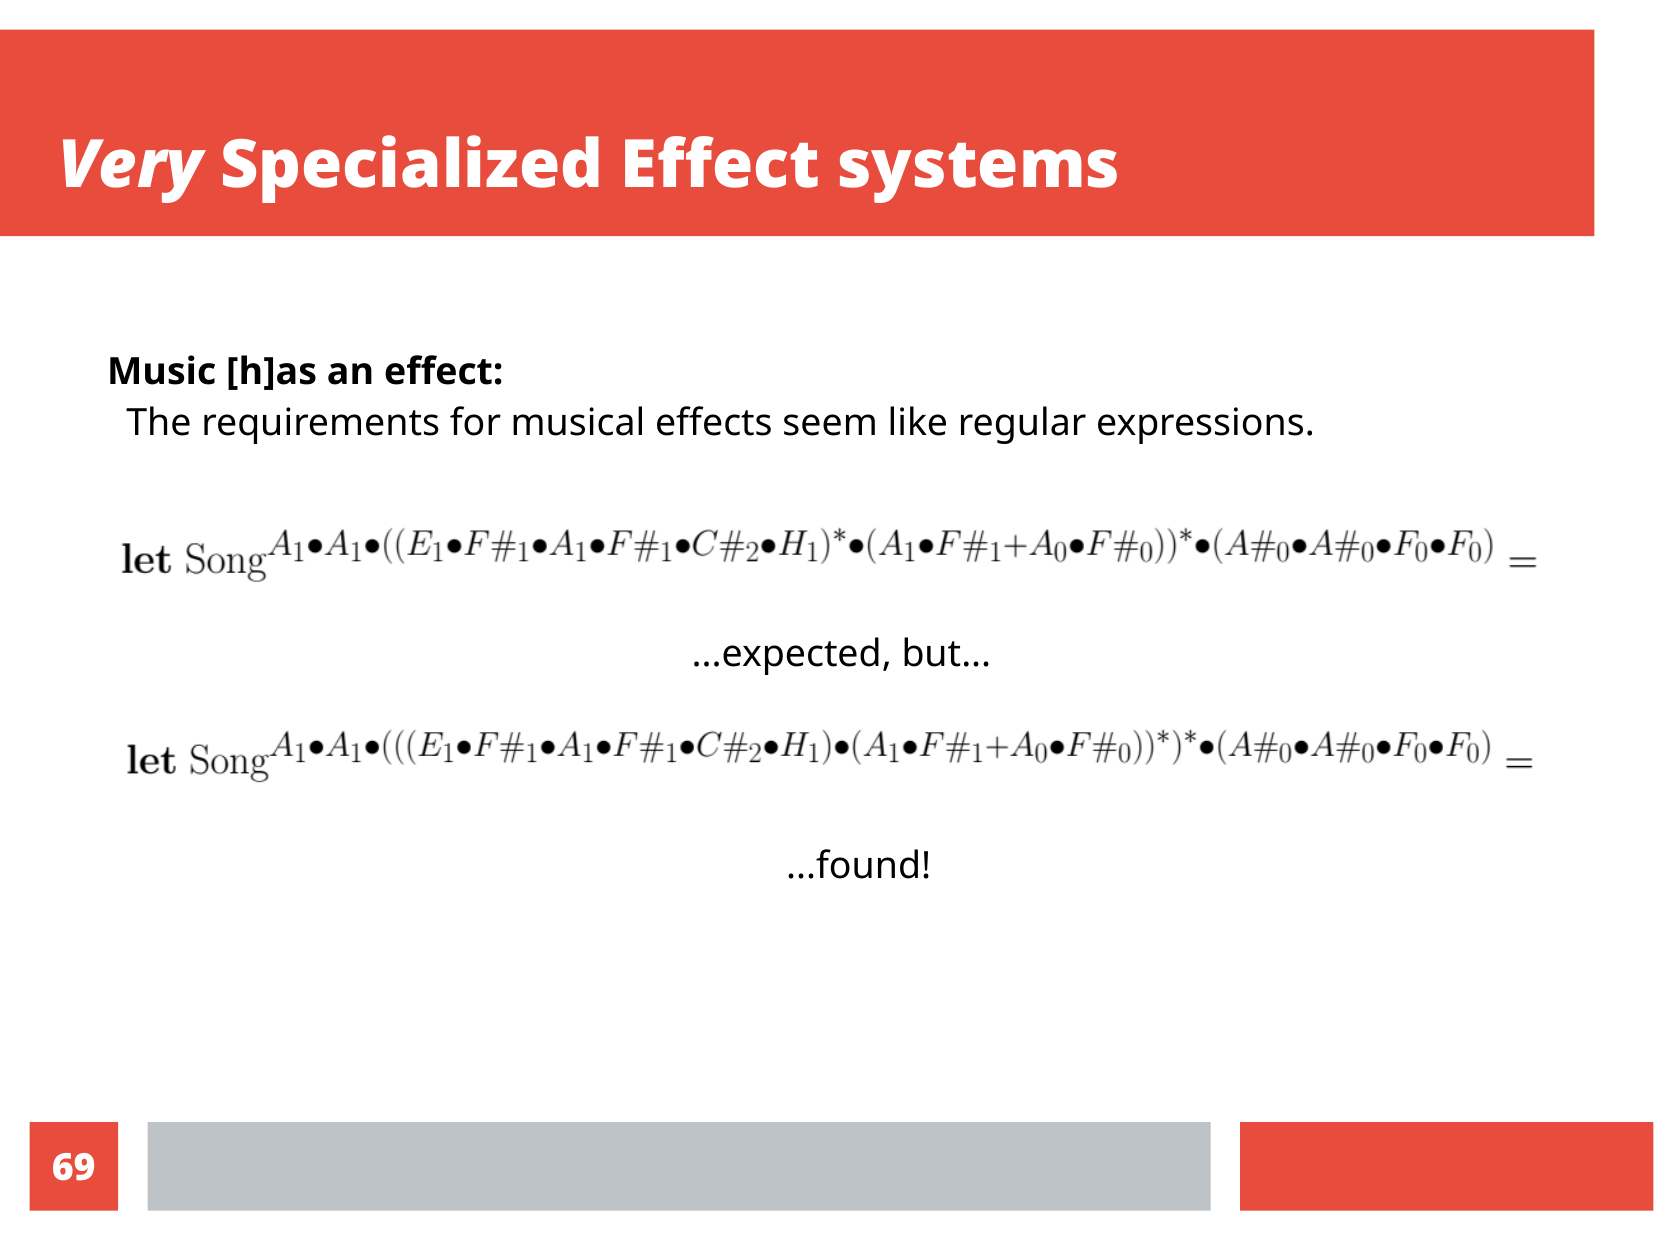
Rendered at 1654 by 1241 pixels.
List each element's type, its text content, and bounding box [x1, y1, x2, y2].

text_box Music [h]as an effect: The requirements for musical effects seem like regular expressions. [92, 286, 1479, 519]
picture [120, 721, 1541, 791]
title Very Specialized Effect systems [59, 59, 1595, 207]
picture [114, 519, 1546, 591]
text_box ...expected, but... [676, 618, 1039, 677]
text_box ...found! [771, 831, 960, 890]
